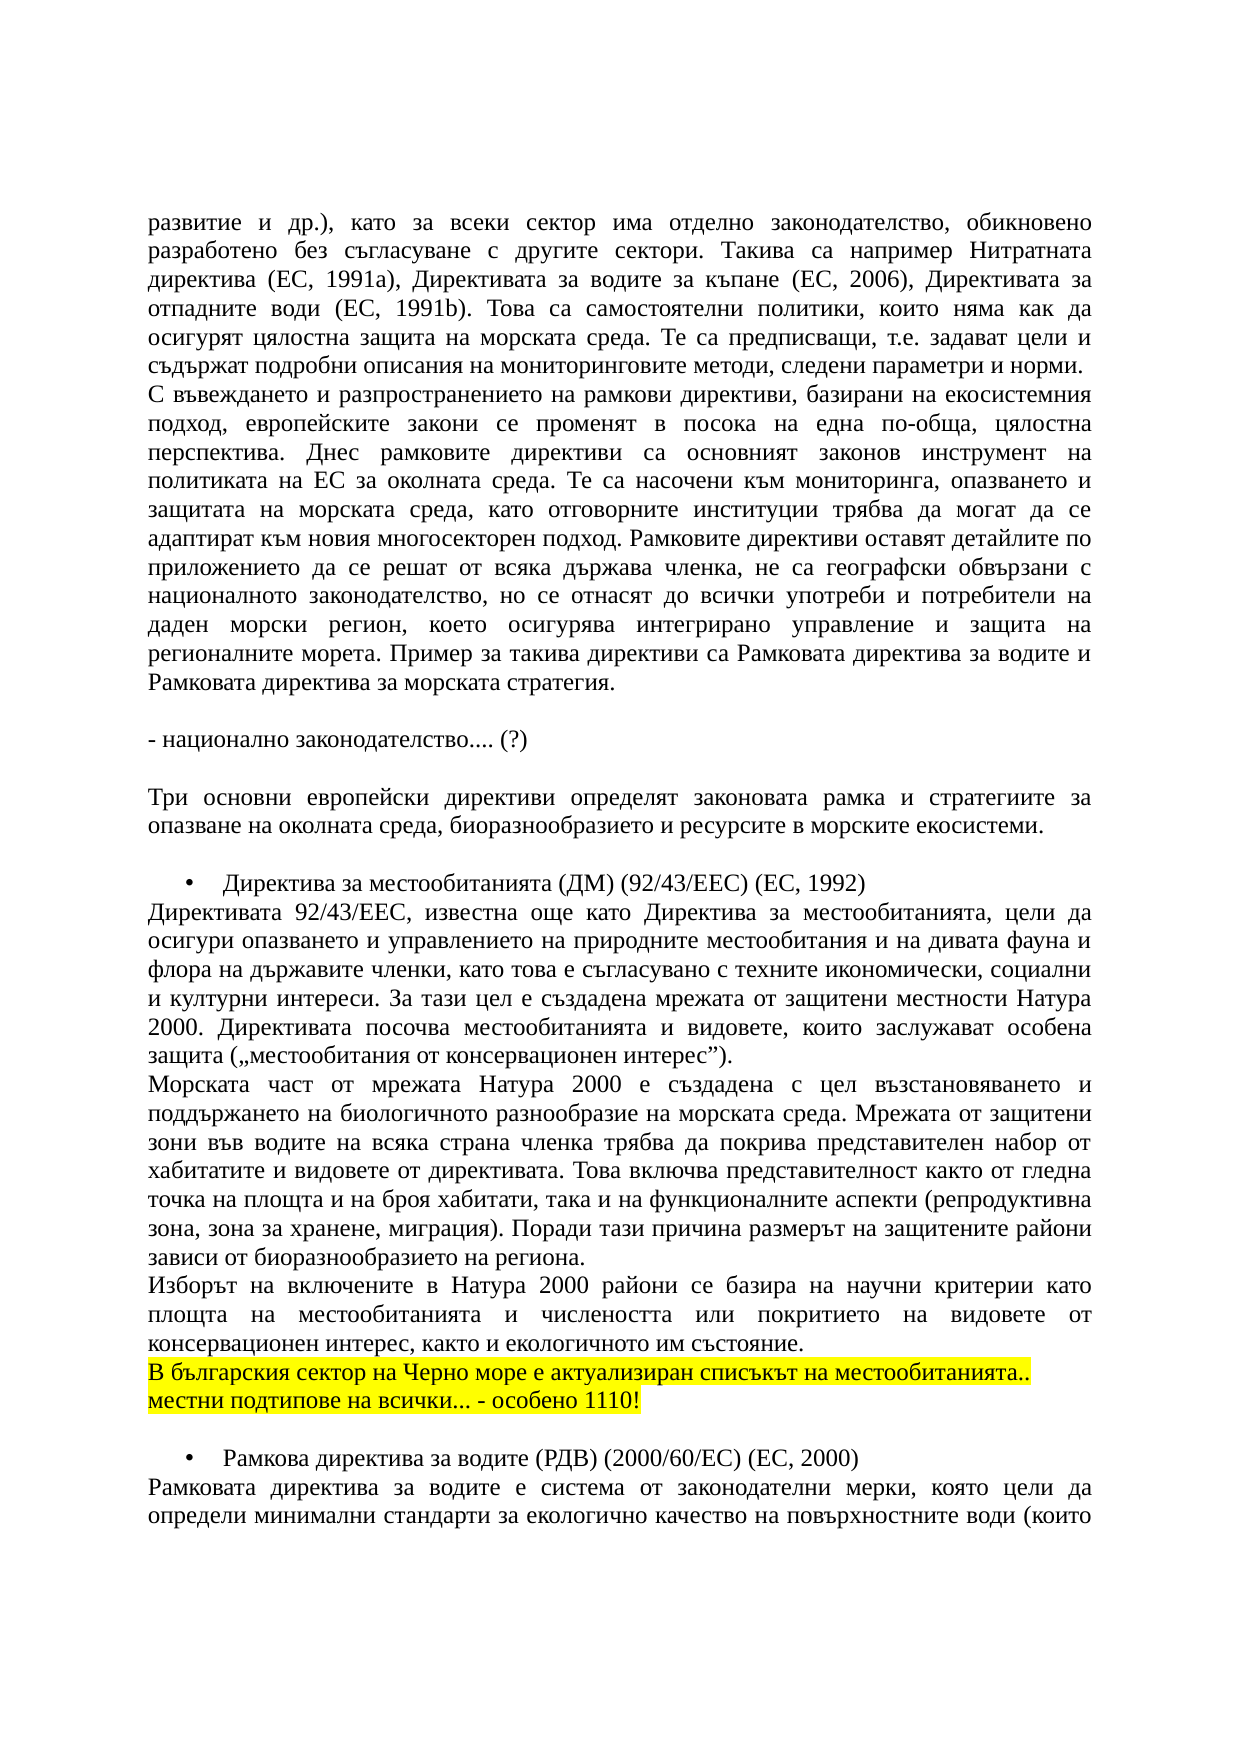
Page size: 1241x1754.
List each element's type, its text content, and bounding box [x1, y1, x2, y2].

text развитие и др.), като за всеки сектор има отделно законодателство, обикновено разработено без съгласуване с другите сектори. Такива са например Нитратната директива (EC, 1991a), Директивата за водите за къпане (EC, 2006), Директивата за отпадните води (EC, 1991b). Това са самостоятелни политики, които няма как да осигурят цялостна защита на морската среда. Те са предписващи, т.е. задават цели и съдържат подробни описания на мониторинговите методи, следени параметри и норми. [148, 207, 1093, 379]
list Рамкова директива за водите (РДВ) (2000/60/EC) (EC, 2000) [185, 1443, 1093, 1472]
text местни подтипове на всички... - особено 1110! [148, 1385, 1093, 1414]
text Морската част от мрежата Натура 2000 е създадена с цел възстановяването и поддържането на биологичното разнообразие на морската среда. Мрежата от защитени зони във водите на всяка страна членка трябва да покрива представителен набор от хабитатите и видовете от директивата. Това включва представителност както от гледна точка на площта и на броя хабитати, така и на функционалните аспекти (репродуктивна зона, зона за хранене, миграция). Поради тази причина размерът на защитените райони зависи от биоразнообразието на региона. [148, 1069, 1093, 1270]
text Директивата 92/43/EEC, известна още като Директива за местообитанията, цели да осигури опазването и управлението на природните местообитания и на дивата фауна и флора на държавите членки, като това е съгласувано с техните икономически, социални и културни интереси. За тази цел е създадена мрежата от защитени местности Натура 2000. Директивата посочва местообитанията и видовете, които заслужават особена защита („местообитания от консервационен интерес”). [148, 897, 1093, 1069]
text В българския сектор на Черно море е актуализиран списъкът на местообитанията.. [148, 1357, 1093, 1385]
text Три основни европейски директиви определят законовата рамка и стратегиите за опазване на околната среда, биоразнообразието и ресурсите в морските екосистеми. [148, 782, 1093, 839]
text - национално законодателство.... (?) [148, 724, 1093, 753]
text Изборът на включените в Натура 2000 райони се базира на научни критерии като площта на местообитанията и числеността или покритието на видовете от консервационен интерес, както и екологичното им състояние. [148, 1270, 1093, 1357]
text Рамковата директива за водите е система от законодателни мерки, която цели да определи минимални стандарти за екологично качество на повърхностните води (които [148, 1472, 1093, 1529]
text С въвеждането и разпространението на рамкови директиви, базирани на екосистемния подход, европейските закони се променят в посока на една по-обща, цялостна перспектива. Днес рамковите директиви са основният законов инструмент на политиката на ЕС за околната среда. Те са насочени към мониторинга, опазването и защитата на морската среда, като отговорните институции трябва да могат да се адаптират към новия многосекторен подход. Рамковите директиви оставят детайлите по приложението да се решат от всяка държава членка, не са географски обвързани с националното законодателство, но се отнасят до всички употреби и потребители на даден морски регион, което осигурява интегрирано управление и защита на регионалните морета. Пример за такива директиви са Рамковата директива за водите и Рамковата директива за морската стратегия. [148, 379, 1093, 695]
list Директива за местообитанията (ДМ) (92/43/EEC) (EC, 1992) [185, 868, 1093, 897]
